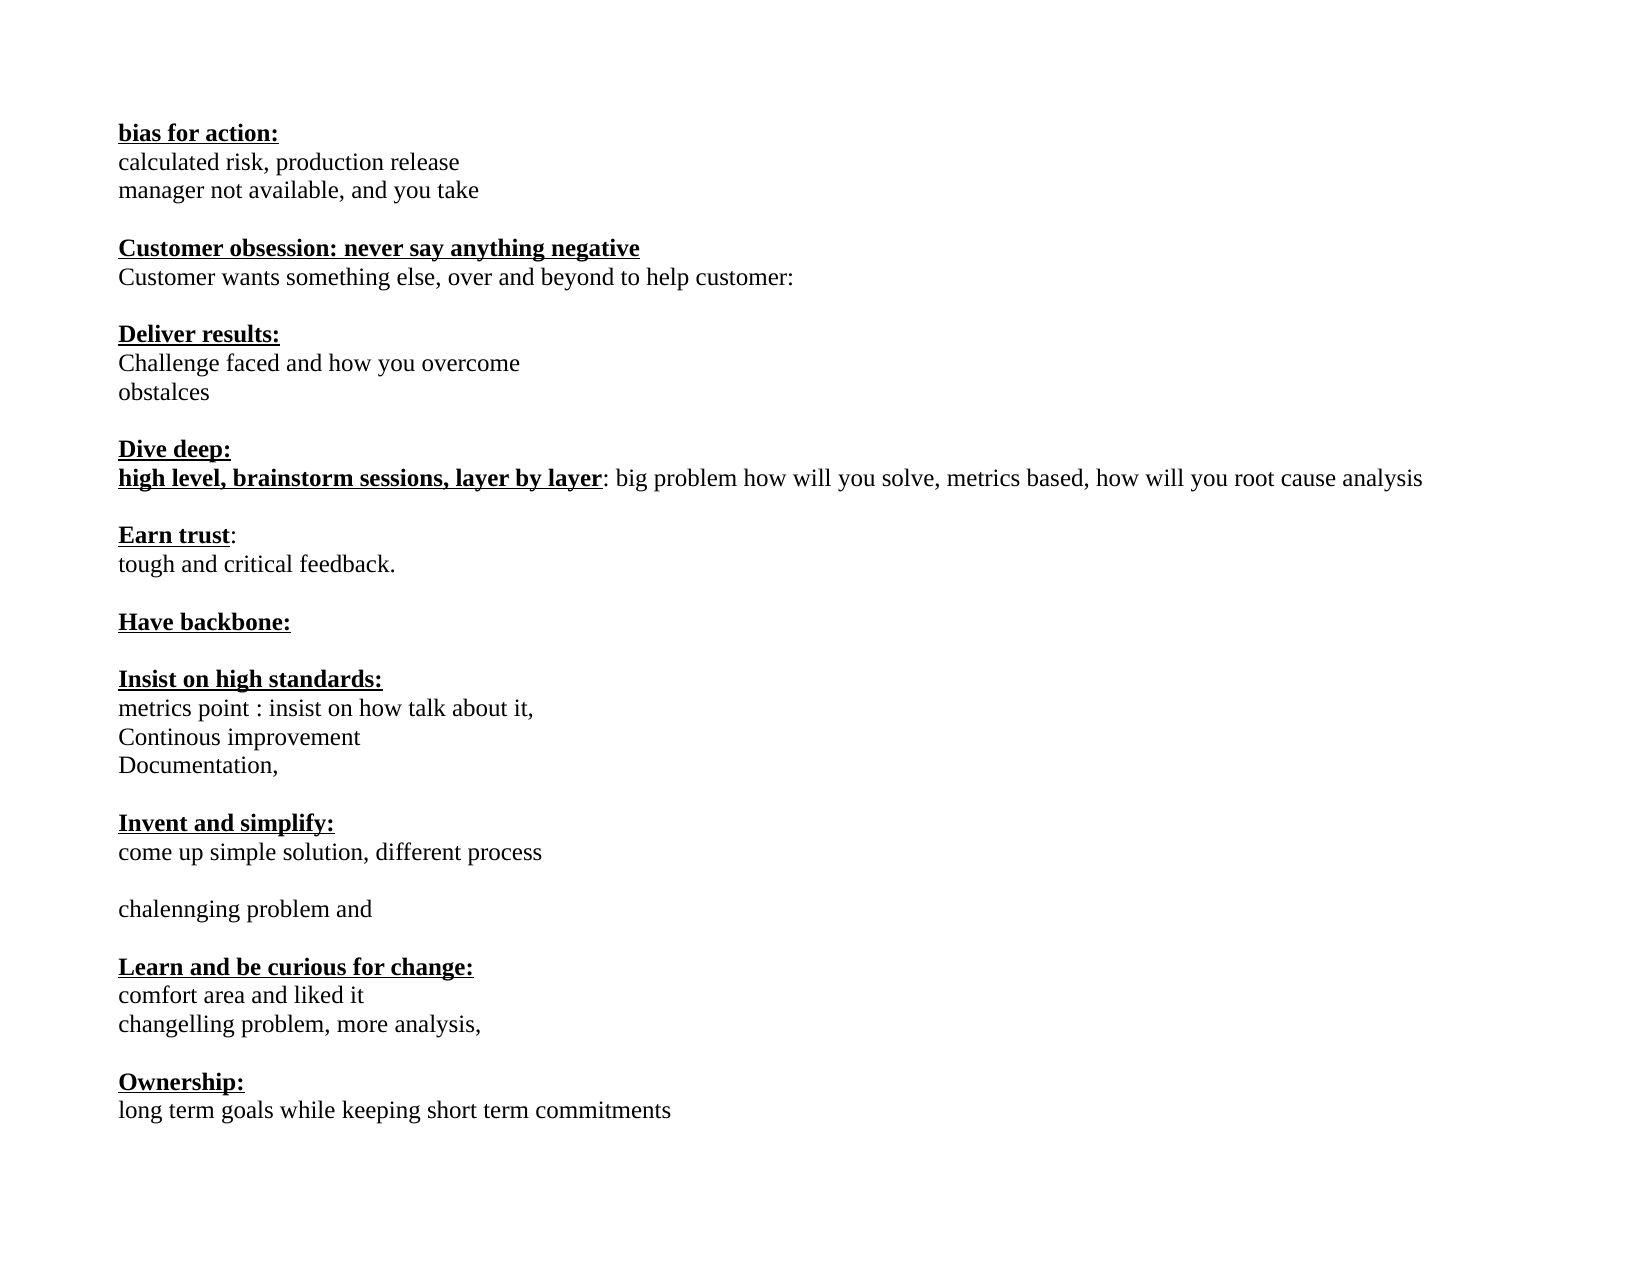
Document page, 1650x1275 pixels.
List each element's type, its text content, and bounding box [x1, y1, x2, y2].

text chalennging problem and Learn and be curious for change: comfort area and liked it changelling problem, more analysis, Ownership: long term goals while keeping short term commitments [118, 894, 1532, 1124]
text Have backbone: [118, 607, 1532, 664]
text manager not available, and you take [118, 176, 1532, 204]
text Deliver results: Challenge faced and how you overcome [118, 319, 1532, 377]
text Customer obsession: never say anything negative Customer wants something else, over and beyond to help customer: [118, 233, 1532, 291]
text obstalces [118, 377, 1532, 406]
text Insist on high standards: metrics point : insist on how talk about it, Continous improvement Documentation, Invent and simplify: come up simple solution, different process [118, 664, 1532, 894]
text bias for action: calculated risk, production release [118, 118, 1532, 176]
text Dive deep: high level, brainstorm sessions, layer by layer: big problem how will you solve, metrics based, how will you root cause analysis Earn trust: tough and critical feedback. [118, 434, 1532, 607]
